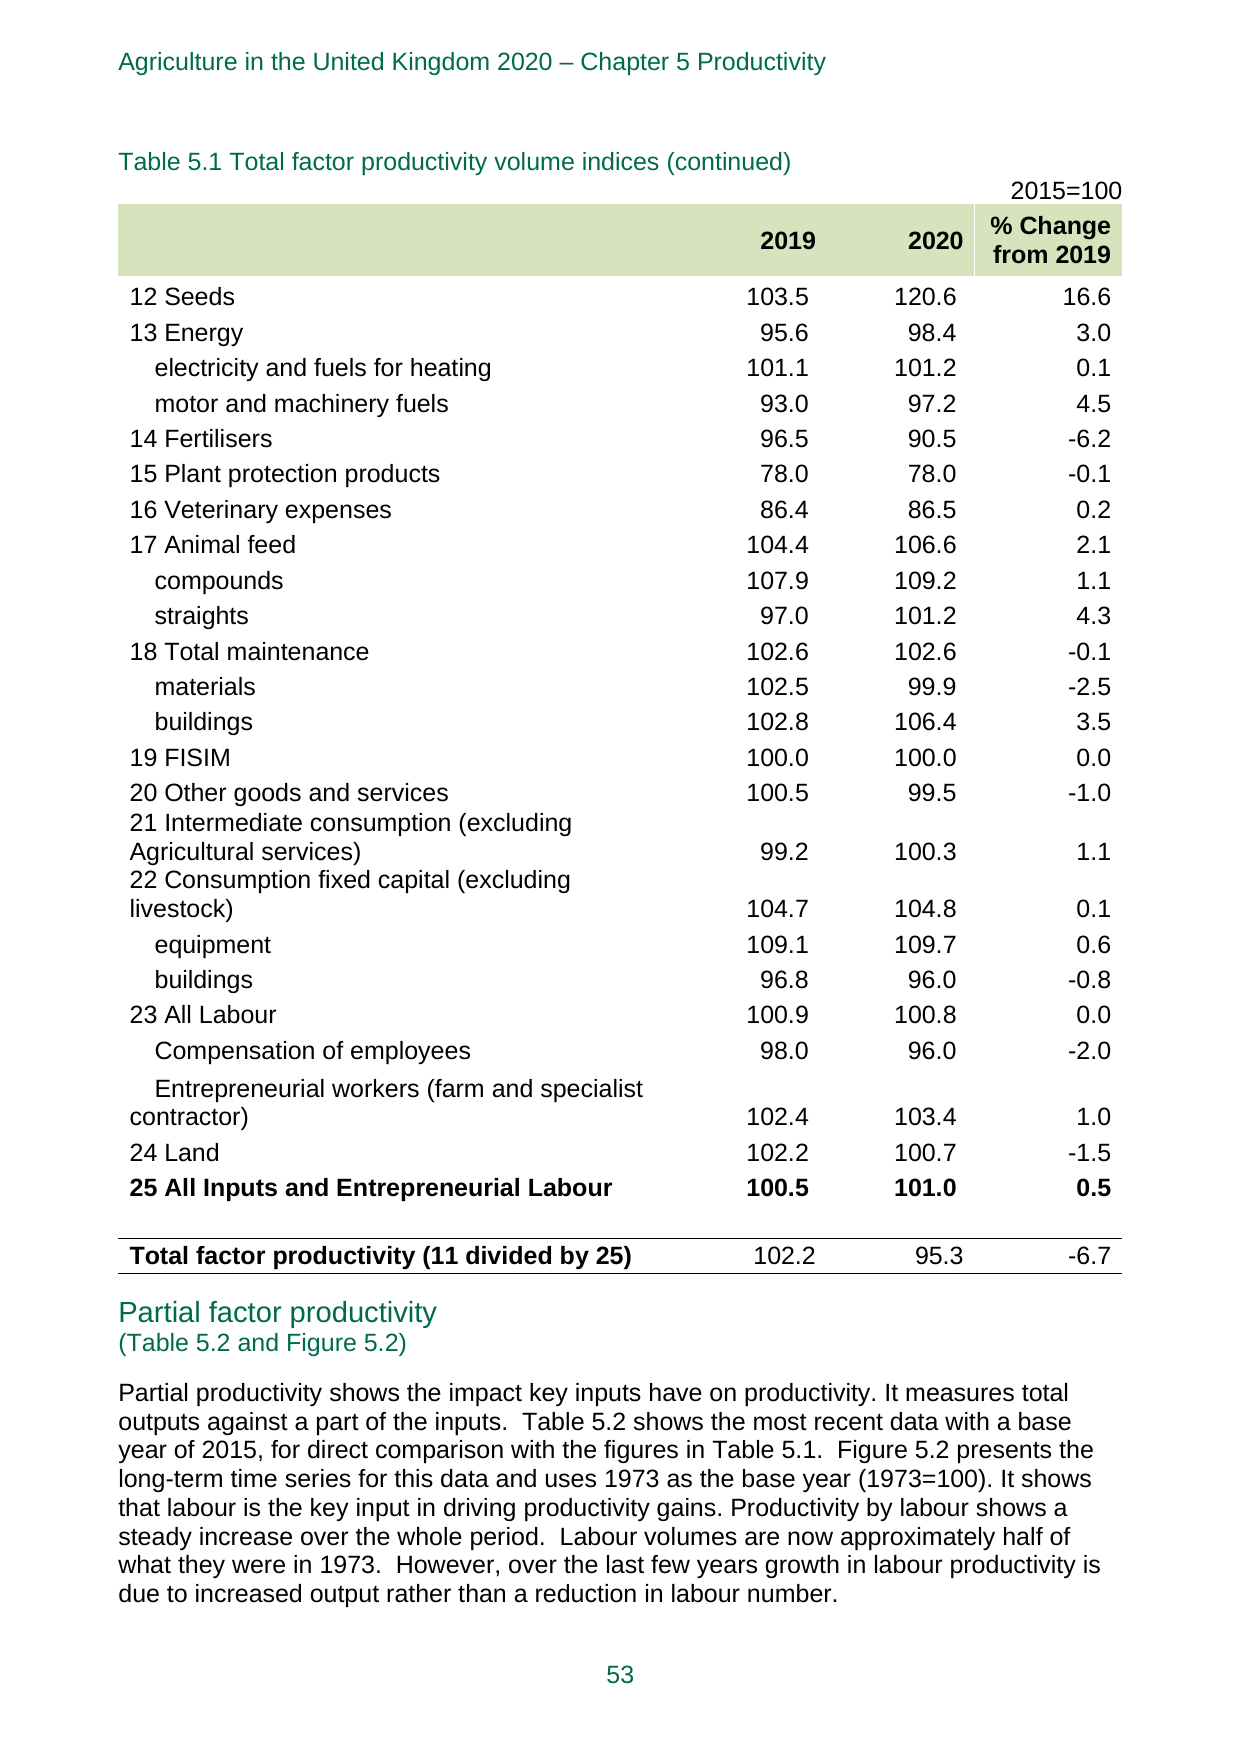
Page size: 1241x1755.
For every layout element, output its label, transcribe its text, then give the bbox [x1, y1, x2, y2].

table_cell equipment [118, 923, 679, 958]
table_cell 106.4 [827, 701, 974, 736]
table_cell 25 All Inputs and Entrepreneurial Labour [118, 1167, 679, 1202]
table_cell [827, 1202, 974, 1237]
table_cell 103.5 [679, 276, 827, 311]
table_cell 12 Seeds [118, 276, 679, 311]
table_cell -1.0 [975, 771, 1122, 807]
table_cell 19 FISIM [118, 736, 679, 771]
table_cell 104.8 [827, 865, 974, 923]
table_cell 0.2 [975, 488, 1122, 523]
table_cell 4.5 [975, 382, 1122, 417]
table_cell 96.0 [827, 958, 974, 994]
table_cell 96.5 [679, 417, 827, 453]
table_cell 16 Veterinary expenses [118, 488, 679, 523]
table_cell 100.8 [827, 994, 974, 1029]
table_cell 3.5 [975, 701, 1122, 736]
table_cell 106.6 [827, 524, 974, 559]
table_cell [975, 1202, 1122, 1237]
table_cell 102.4 [679, 1065, 827, 1131]
text 2015=100 [118, 176, 1122, 204]
table_cell 109.2 [827, 559, 974, 594]
table_cell 78.0 [679, 453, 827, 488]
table_cell -2.5 [975, 665, 1122, 701]
table_cell 101.2 [827, 594, 974, 630]
table_cell 109.1 [679, 923, 827, 958]
table_cell 1.0 [975, 1065, 1122, 1131]
table_cell 102.6 [827, 630, 974, 665]
table_cell 78.0 [827, 453, 974, 488]
table_cell materials [118, 665, 679, 701]
subtitle Partial factor productivity (Table 5.2 and Figure 5.2) [118, 1295, 1122, 1357]
table_cell 97.0 [679, 594, 827, 630]
table_cell 95.3 [827, 1239, 974, 1273]
table_cell 98.0 [679, 1029, 827, 1064]
table_cell 100.7 [827, 1131, 974, 1167]
table_cell -0.8 [975, 958, 1122, 994]
table_cell 14 Fertilisers [118, 417, 679, 453]
table_cell 104.4 [679, 524, 827, 559]
table_cell 96.8 [679, 958, 827, 994]
table_cell 24 Land [118, 1131, 679, 1167]
table_cell buildings [118, 701, 679, 736]
table_cell 102.5 [679, 665, 827, 701]
table_cell 18 Total maintenance [118, 630, 679, 665]
table_cell [118, 1202, 679, 1237]
table_cell 99.2 [679, 807, 827, 865]
table_cell 101.1 [679, 346, 827, 382]
table_header % Change from 2019 [975, 204, 1122, 276]
table_cell buildings [118, 958, 679, 994]
table_cell motor and machinery fuels [118, 382, 679, 417]
table_cell 100.5 [679, 771, 827, 807]
table_cell 97.2 [827, 382, 974, 417]
table_cell 13 Energy [118, 311, 679, 346]
table_cell -6.2 [975, 417, 1122, 453]
table_cell 0.1 [975, 865, 1122, 923]
table_cell 1.1 [975, 559, 1122, 594]
table_cell 22 Consumption fixed capital (excluding livestock) [118, 865, 679, 923]
table_cell -1.5 [975, 1131, 1122, 1167]
table_cell 20 Other goods and services [118, 771, 679, 807]
table_cell 93.0 [679, 382, 827, 417]
table_cell -0.1 [975, 630, 1122, 665]
table_cell Compensation of employees [118, 1029, 679, 1064]
table_cell 0.0 [975, 994, 1122, 1029]
table_cell 100.9 [679, 994, 827, 1029]
table_cell 4.3 [975, 594, 1122, 630]
table_cell 104.7 [679, 865, 827, 923]
table_cell 0.6 [975, 923, 1122, 958]
table_cell 99.9 [827, 665, 974, 701]
table_cell 101.0 [827, 1167, 974, 1202]
table_cell 0.1 [975, 346, 1122, 382]
table_cell [679, 1202, 827, 1237]
table_cell 103.4 [827, 1065, 974, 1131]
table_cell 16.6 [975, 276, 1122, 311]
table_header 2020 [827, 204, 974, 276]
table_cell -2.0 [975, 1029, 1122, 1064]
table_cell 107.9 [679, 559, 827, 594]
table_cell Entrepreneurial workers (farm and specialist contractor) [118, 1065, 679, 1131]
table_cell 86.4 [679, 488, 827, 523]
table_cell 86.5 [827, 488, 974, 523]
table_cell 100.0 [827, 736, 974, 771]
table_cell 100.3 [827, 807, 974, 865]
table_cell 120.6 [827, 276, 974, 311]
table_cell 2.1 [975, 524, 1122, 559]
table_cell 1.1 [975, 807, 1122, 865]
table_cell 0.5 [975, 1167, 1122, 1202]
table_header [118, 204, 679, 276]
table_cell 15 Plant protection products [118, 453, 679, 488]
table_cell 109.7 [827, 923, 974, 958]
table_cell 100.5 [679, 1167, 827, 1202]
table_cell electricity and fuels for heating [118, 346, 679, 382]
table_cell -6.7 [975, 1239, 1122, 1273]
table_header 2019 [679, 204, 827, 276]
table_cell Total factor productivity (11 divided by 25) [118, 1239, 679, 1273]
table_cell -0.1 [975, 453, 1122, 488]
table_cell 100.0 [679, 736, 827, 771]
table_cell 102.8 [679, 701, 827, 736]
table_cell 0.0 [975, 736, 1122, 771]
table_cell 99.5 [827, 771, 974, 807]
table_cell straights [118, 594, 679, 630]
table_cell 3.0 [975, 311, 1122, 346]
table_cell 102.2 [679, 1239, 827, 1273]
subtitle Table 5.1 Total factor productivity volume indices (continued) [118, 147, 1122, 176]
table_cell 102.2 [679, 1131, 827, 1167]
text Partial productivity shows the impact key inputs have on productivity. It measures total outputs against a part of the inputs. Table 5.2 shows the most recent data with a base year of 2015, for direct comparison with the figures in Table 5.1. Figure 5.2 presents the long-term time series for this data and uses 1973 as the base year (1973=100). It shows that labour is the key input in driving productivity gains. Productivity by labour shows a steady increase over the whole period. Labour volumes are now approximately half of what they were in 1973. However, over the last few years growth in labour productivity is due to increased output rather than a reduction in labour number. [118, 1378, 1122, 1608]
table_cell 102.6 [679, 630, 827, 665]
table_cell 95.6 [679, 311, 827, 346]
table_cell 23 All Labour [118, 994, 679, 1029]
table_cell compounds [118, 559, 679, 594]
table_cell 90.5 [827, 417, 974, 453]
table_cell 21 Intermediate consumption (excluding Agricultural services) [118, 807, 679, 865]
table_cell 17 Animal feed [118, 524, 679, 559]
table_cell 96.0 [827, 1029, 974, 1064]
table_cell 101.2 [827, 346, 974, 382]
table_cell 98.4 [827, 311, 974, 346]
